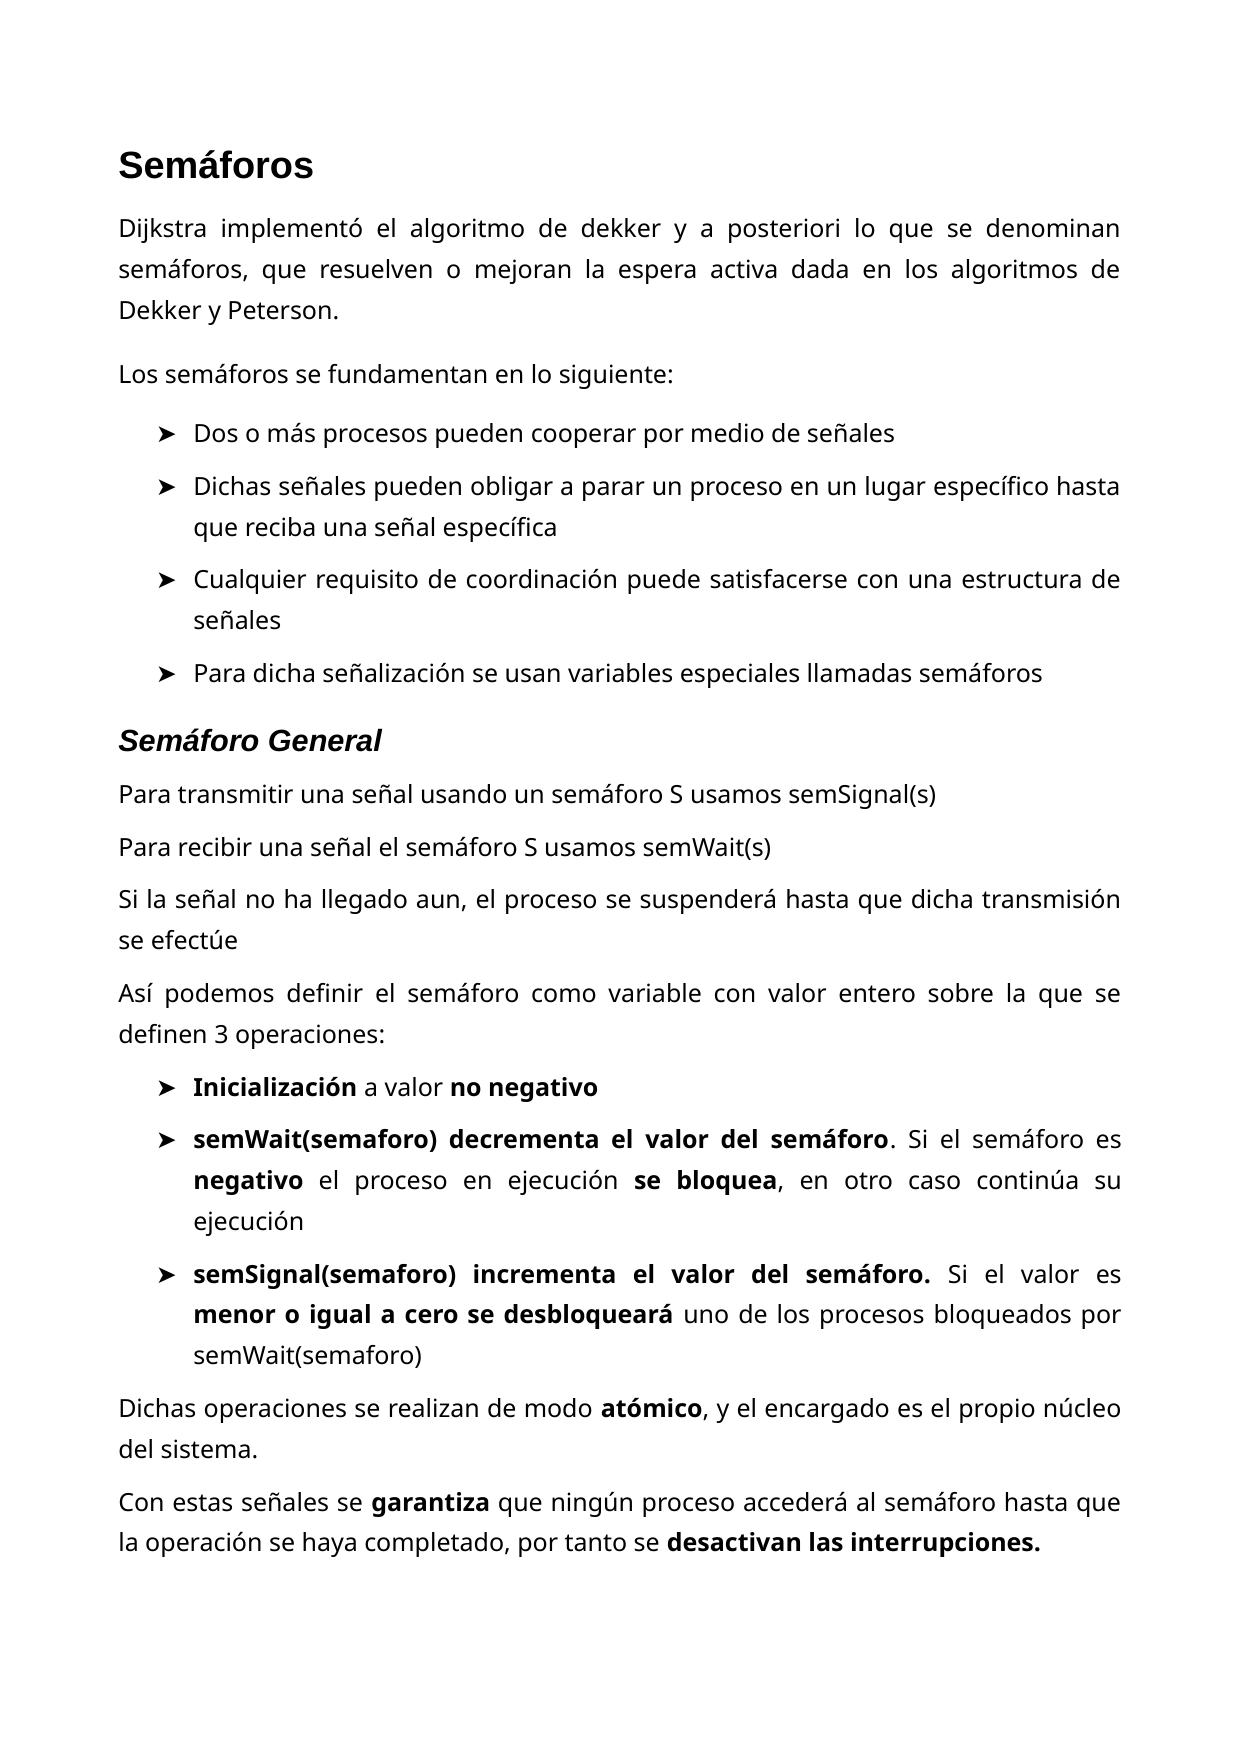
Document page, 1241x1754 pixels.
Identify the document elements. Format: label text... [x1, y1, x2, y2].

list Inicialización a valor no negativo [156, 1069, 1122, 1103]
subtitle Semáforo General [118, 723, 1122, 758]
text Los semáforos se fundamentan en lo siguiente: [118, 357, 1122, 391]
list Cualquier requisito de coordinación puede satisfacerse con una estructura de señales [156, 562, 1122, 637]
list Dichas señales pueden obligar a parar un proceso en un lugar específico hasta que reciba una señal específica [156, 468, 1122, 543]
list Para dicha señalización se usan variables especiales llamadas semáforos [156, 655, 1122, 689]
list Con estas señales se garantiza que ningún proceso accederá al semáforo hasta que la operación se haya completado, por tanto se desactivan las interrupciones. [118, 1484, 1122, 1559]
list Dos o más procesos pueden cooperar por medio de señales [156, 416, 1122, 450]
list Para recibir una señal el semáforo S usamos semWait(s) [118, 829, 1122, 863]
list semWait(semaforo) decrementa el valor del semáforo. Si el semáforo es negativo el proceso en ejecución se bloquea, en otro caso continúa su ejecución [156, 1122, 1122, 1238]
list semSignal(semaforo) incrementa el valor del semáforo. Si el valor es menor o igual a cero se desbloqueará uno de los procesos bloqueados por semWait(semaforo) [156, 1256, 1122, 1372]
list Si la señal no ha llegado aun, el proceso se suspenderá hasta que dicha transmisión se efectúe [118, 882, 1122, 957]
list Así podemos definir el semáforo como variable con valor entero sobre la que se definen 3 operaciones: [118, 976, 1122, 1051]
subtitle Semáforos [118, 143, 1122, 187]
text Dijkstra implementó el algoritmo de dekker y a posteriori lo que se denominan semáforos, que resuelven o mejoran la espera activa dada en los algoritmos de Dekker y Peterson. [118, 211, 1122, 327]
list Dichas operaciones se realizan de modo atómico, y el encargado es el propio núcleo del sistema. [118, 1391, 1122, 1466]
list Para transmitir una señal usando un semáforo S usamos semSignal(s) [118, 777, 1122, 811]
